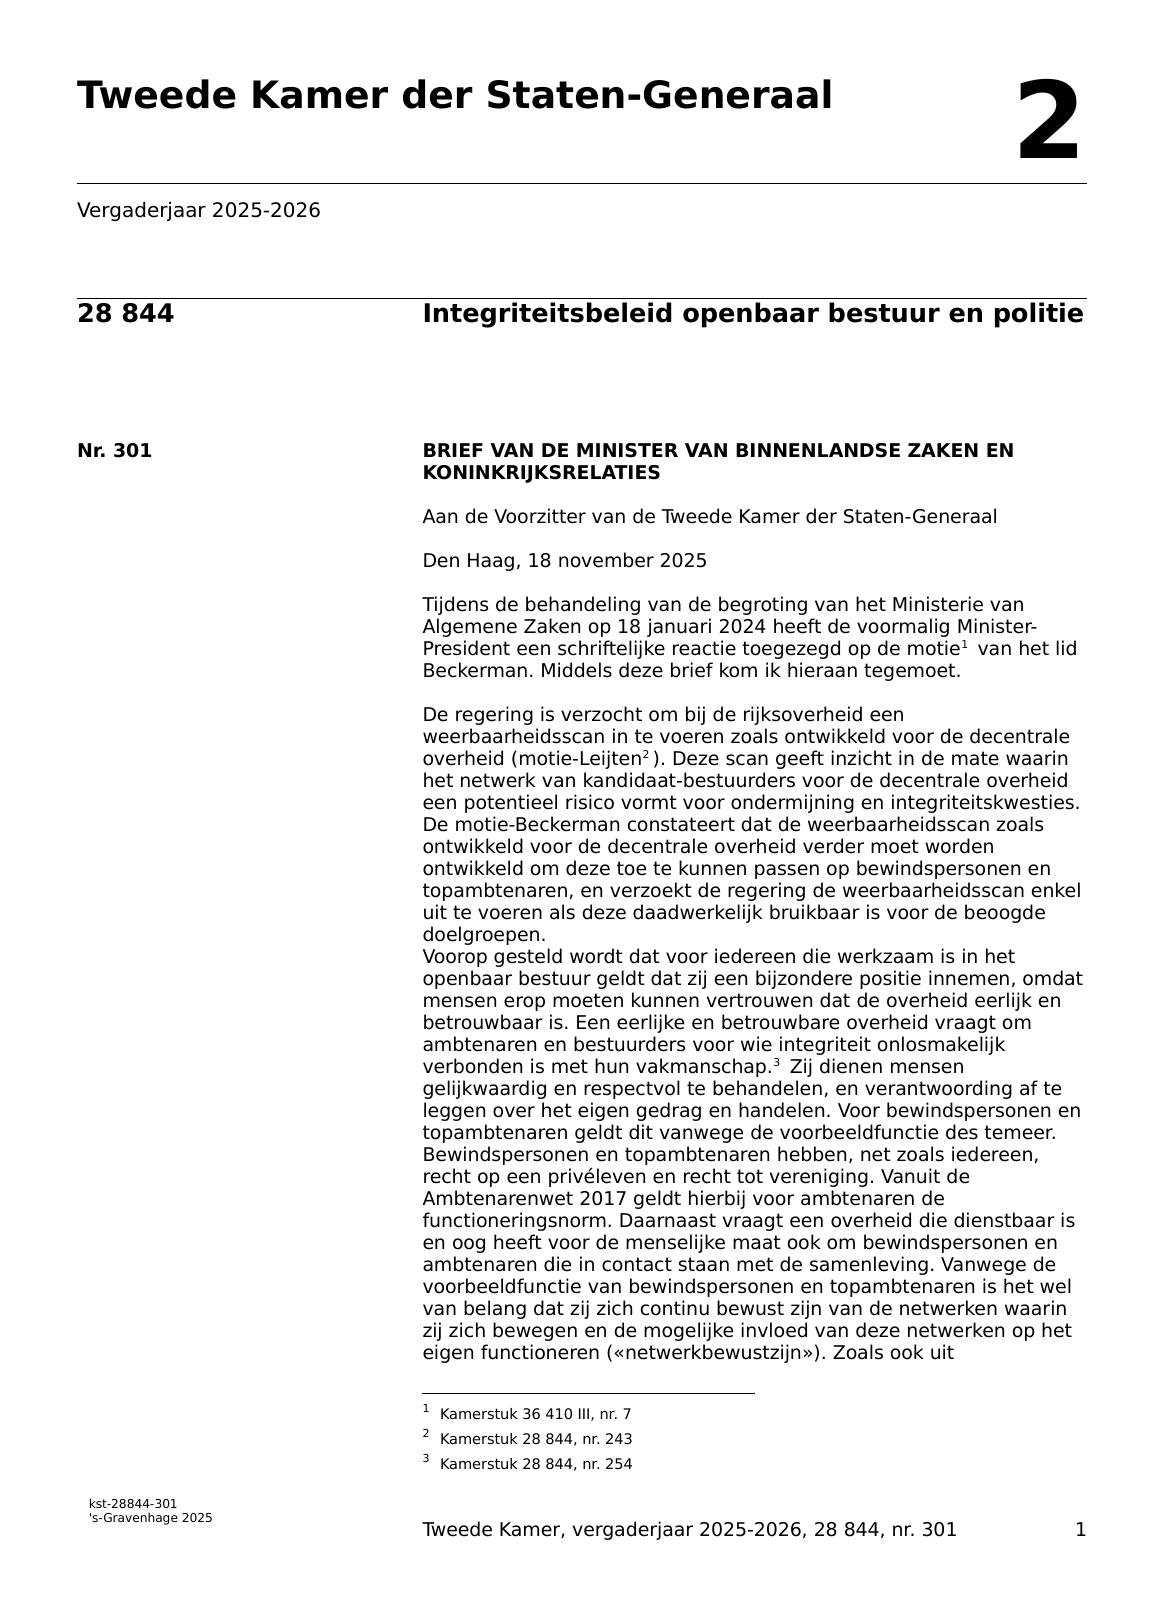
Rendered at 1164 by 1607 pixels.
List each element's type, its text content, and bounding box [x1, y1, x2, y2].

text Kamerstuk 28 844, nr. 243 [422, 1427, 1087, 1449]
table_cell Vergaderjaar 2025-2026 [77, 184, 1087, 298]
text kst-28844-301 [88, 1497, 323, 1511]
text Kamerstuk 28 844, nr. 254 [422, 1452, 1087, 1474]
text Bewindspersonen en topambtenaren hebben, net zoals iedereen, recht op een privéleven en recht tot vereniging. Vanuit de Ambtenarenwet 2017 geldt hierbij voor ambtenaren de functioneringsnorm. Daarnaast vraagt een overheid die dienstbaar is en oog heeft voor de menselijke maat ook om bewindspersonen en ambtenaren die in contact staan met de samenleving. Vanwege de voorbeeldfunctie van bewindspersonen en topambtenaren is het wel van belang dat zij zich continu bewust zijn van de netwerken waarin zij zich bewegen en de mogelijke invloed van deze netwerken op het eigen functioneren («netwerkbewustzijn»). Zoals ook uit [422, 1144, 1087, 1364]
text 's-Gravenhage 2025 [88, 1511, 323, 1525]
text Kamerstuk 36 410 III, nr. 7 [422, 1402, 1087, 1424]
subtitle 28 844 Integriteitsbeleid openbaar bestuur en politie [77, 299, 1087, 329]
text Voorop gesteld wordt dat voor iedereen die werkzaam is in het openbaar bestuur geldt dat zij een bijzondere positie innemen, omdat mensen erop moeten kunnen vertrouwen dat de overheid eerlijk en betrouwbaar is. Een eerlijke en betrouwbare overheid vraagt om ambtenaren en bestuurders voor wie integriteit onlosmakelijk verbonden is met hun vakmanschap. Zij dienen mensen gelijkwaardig en respectvol te behandelen, en verantwoording af te leggen over het eigen gedrag en handelen. Voor bewindspersonen en topambtenaren geldt dit vanwege de voorbeeldfunctie des temeer. [422, 946, 1087, 1144]
text De regering is verzocht om bij de rijksoverheid een weerbaarheidsscan in te voeren zoals ontwikkeld voor de decentrale overheid (motie-Leijten). Deze scan geeft inzicht in de mate waarin het netwerk van kandidaat-bestuurders voor de decentrale overheid een potentieel risico vormt voor ondermijning en integriteitskwesties. De motie-Beckerman constateert dat de weerbaarheidsscan zoals ontwikkeld voor de decentrale overheid verder moet worden ontwikkeld om deze toe te kunnen passen op bewindspersonen en topambtenaren, en verzoekt de regering de weerbaarheidsscan enkel uit te voeren als deze daadwerkelijk bruikbaar is voor de beoogde doelgroepen. [422, 704, 1087, 946]
table_header 2 [886, 59, 1087, 183]
text Den Haag, 18 november 2025 [422, 550, 1087, 572]
table_header Tweede Kamer der Staten-Generaal [77, 59, 886, 183]
text Tijdens de behandeling van de begroting van het Ministerie van Algemene Zaken op 18 januari 2024 heeft de voormalig Minister-President een schriftelijke reactie toegezegd op de motie van het lid Beckerman. Middels deze brief kom ik hieraan tegemoet. [422, 594, 1087, 682]
subtitle Nr. 301 BRIEF VAN DE MINISTER VAN BINNENLANDSE ZAKEN EN KONINKRIJKSRELATIES [77, 440, 1087, 484]
text Aan de Voorzitter van de Tweede Kamer der Staten-Generaal [422, 506, 1087, 528]
